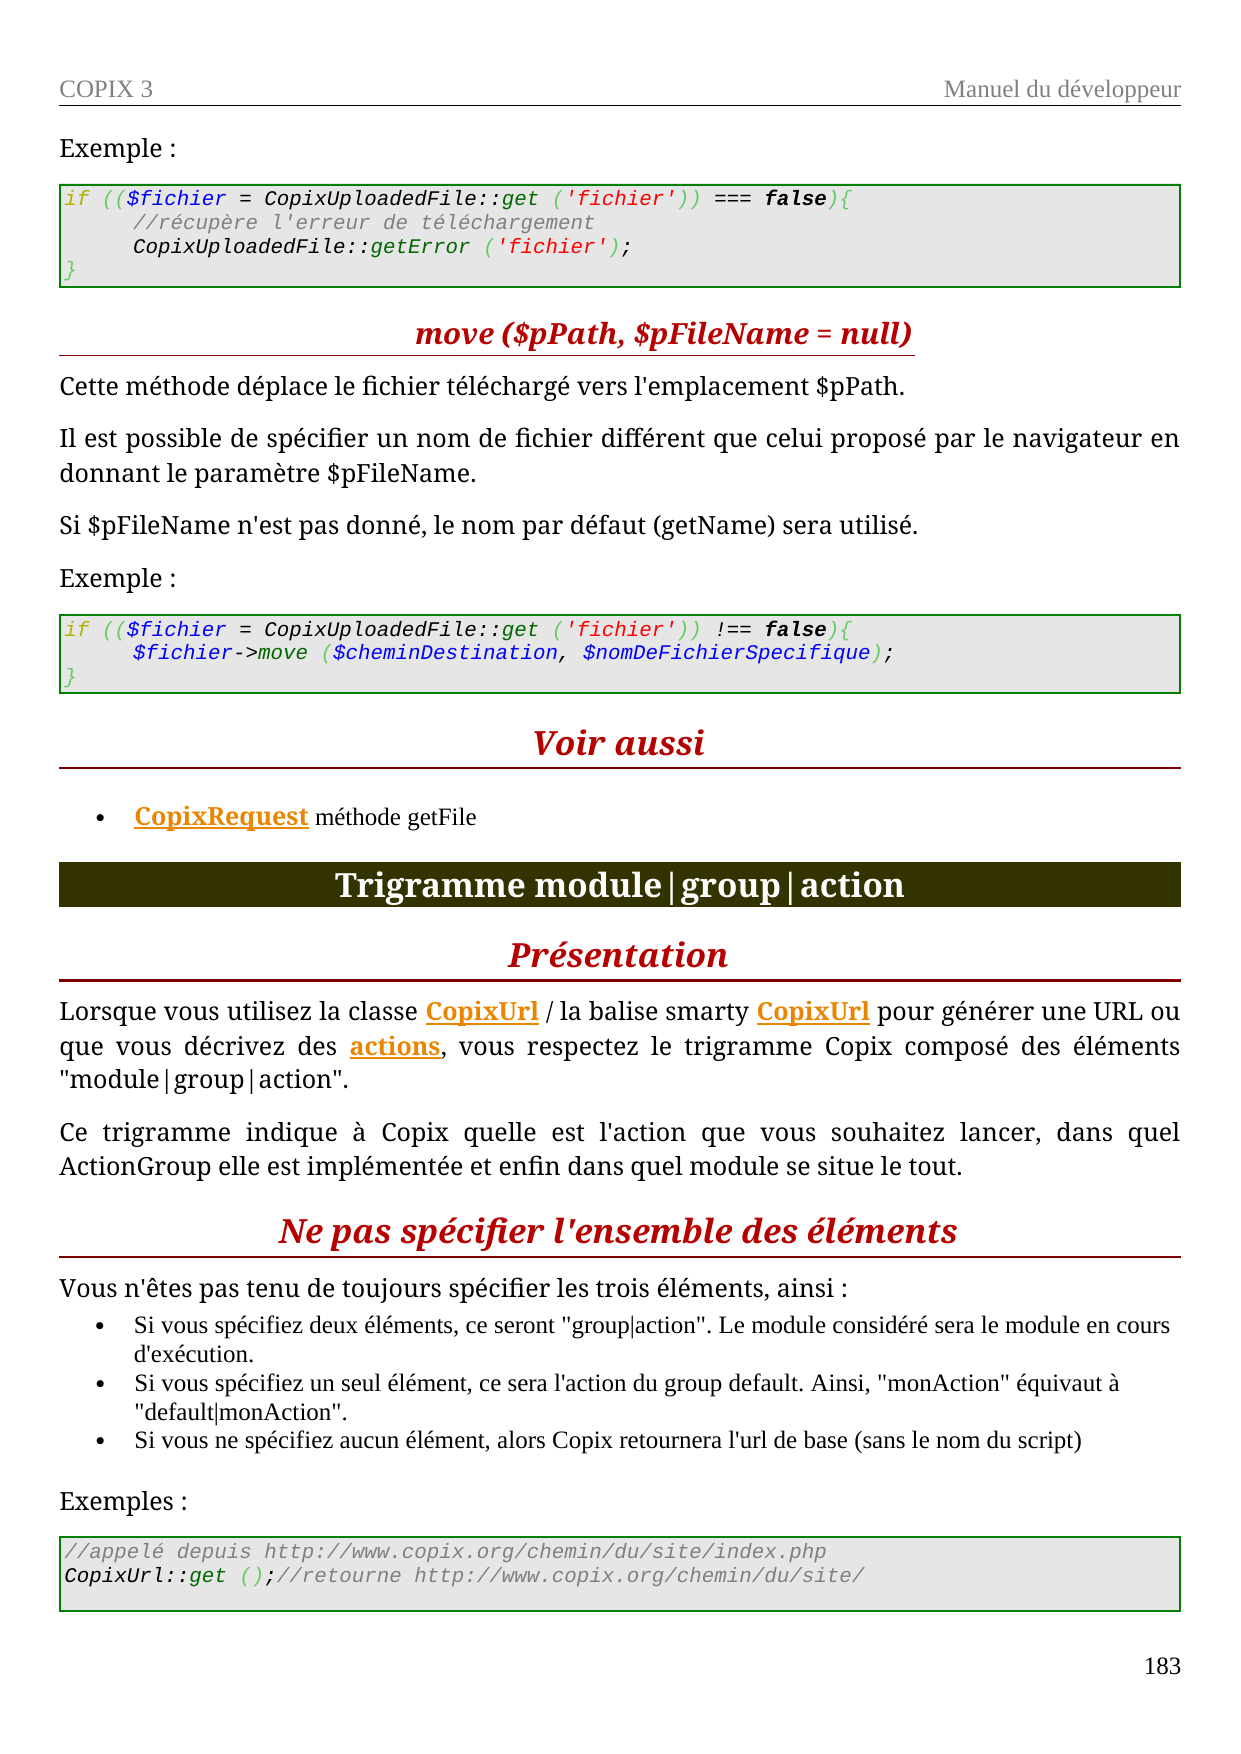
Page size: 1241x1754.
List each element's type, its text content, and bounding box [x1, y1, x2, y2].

subtitle Trigramme module|group|action [59, 862, 1181, 907]
list Si vous spécifiez deux éléments, ce seront "group|action". Le module considéré sera le module en cours d'exécution. [96, 1311, 1181, 1368]
text //appelé depuis http://www.copix.org/chemin/du/site/index.php [61, 1538, 1179, 1560]
text if (($fichier = CopixUploadedFile::get ('fichier')) !== false){ [61, 616, 1179, 637]
text Exemple : [59, 561, 1181, 595]
text if (($fichier = CopixUploadedFile::get ('fichier')) === false){ [61, 186, 1179, 207]
text Il est possible de spécifier un nom de fichier différent que celui proposé par le navigateur en donnant le paramètre $pFileName. [59, 421, 1181, 489]
list CopixRequest méthode getFile [97, 798, 1181, 832]
text Si $pFileName n'est pas donné, le nom par défaut (getName) sera utilisé. [59, 508, 1181, 542]
subtitle Ne pas spécifier l'ensemble des éléments [59, 1208, 1181, 1256]
list Si vous ne spécifiez aucun élément, alors Copix retournera l'url de base (sans le nom du script) [97, 1426, 1181, 1454]
text //récupère l'erreur de téléchargement [61, 207, 1179, 231]
subtitle Voir aussi [59, 719, 1181, 767]
text } [61, 661, 1179, 692]
text Exemples : [59, 1483, 1181, 1517]
list Si vous spécifiez un seul élément, ce sera l'action du group default. Ainsi, "monAction" équivaut à "default|monAction". [97, 1368, 1181, 1426]
subtitle move ($pPath, $pFileName = null) [59, 313, 915, 355]
text CopixUploadedFile::getError ('fichier'); [61, 231, 1179, 254]
subtitle Présentation [59, 932, 1181, 979]
text CopixUrl::get ();//retourne http://www.copix.org/chemin/du/site/ [61, 1560, 1179, 1583]
text Lorsque vous utilisez la classe CopixUrl / la balise smarty CopixUrl pour générer une URL ou que vous décrivez des actions, vous respectez le trigramme Copix composé des éléments "module|group|action". [59, 994, 1181, 1096]
text Ce trigramme indique à Copix quelle est l'action que vous souhaitez lancer, dans quel ActionGroup elle est implémentée et enfin dans quel module se situe le tout. [59, 1115, 1181, 1183]
text Exemple : [59, 131, 1181, 165]
text $fichier->move ($cheminDestination, $nomDeFichierSpecifique); [61, 637, 1179, 661]
text } [61, 254, 1179, 286]
text Cette méthode déplace le fichier téléchargé vers l'emplacement $pPath. [59, 368, 1181, 402]
text Vous n'êtes pas tenu de toujours spécifier les trois éléments, ainsi : [59, 1270, 1181, 1304]
